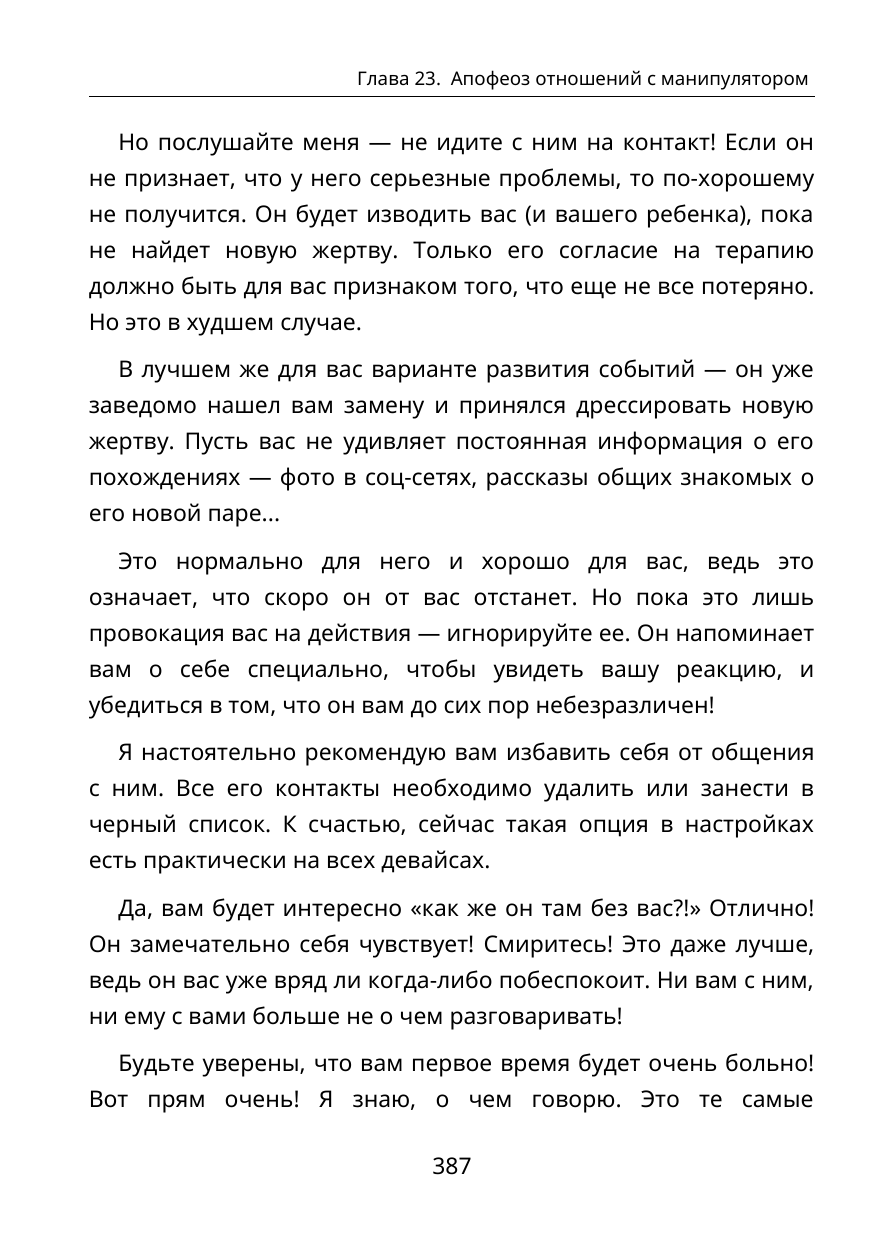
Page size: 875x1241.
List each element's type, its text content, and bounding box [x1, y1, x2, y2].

text Это нормально для него и хорошо для вас, ведь это означает, что скоро он от вас отстанет. Но пока это лишь провокация вас на действия — игнорируйте ее. Он напоминает вам о себе специально, чтобы увидеть вашу реакцию, и убедиться в том, что он вам до сих пор небезразличен! [88, 545, 815, 720]
text Будьте уверены, что вам первое время будет очень больно! Вот прям очень! Я знаю, о чем говорю. Это те самые [88, 1047, 815, 1114]
text В лучшем же для вас варианте развития событий — он уже заведомо нашел вам замену и принялся дрессировать новую жертву. Пусть вас не удивляет постоянная информация о его похождениях — фото в соц-сетях, рассказы общих знакомых о его новой паре... [88, 353, 815, 528]
text Но послушайте меня — не идите с ним на контакт! Если он не признает, что у него серьезные проблемы, то по-хорошему не получится. Он будет изводить вас (и вашего ребенка), пока не найдет новую жертву. Только его согласие на терапию должно быть для вас признаком того, что еще не все потеряно. Но это в худшем случае. [88, 126, 815, 337]
text Я настоятельно рекомендую вам избавить себя от общения с ним. Все его контакты необходимо удалить или занести в черный список. К счастью, сейчас такая опция в настройках есть практически на всех девайсах. [88, 736, 815, 875]
text Да, вам будет интересно «как же он там без вас?!» Отлично! Он замечательно себя чувствует! Смиритесь! Это даже лучше, ведь он вас уже вряд ли когда-либо побеспокоит. Ни вам с ним, ни ему с вами больше не о чем разговаривать! [88, 892, 815, 1031]
